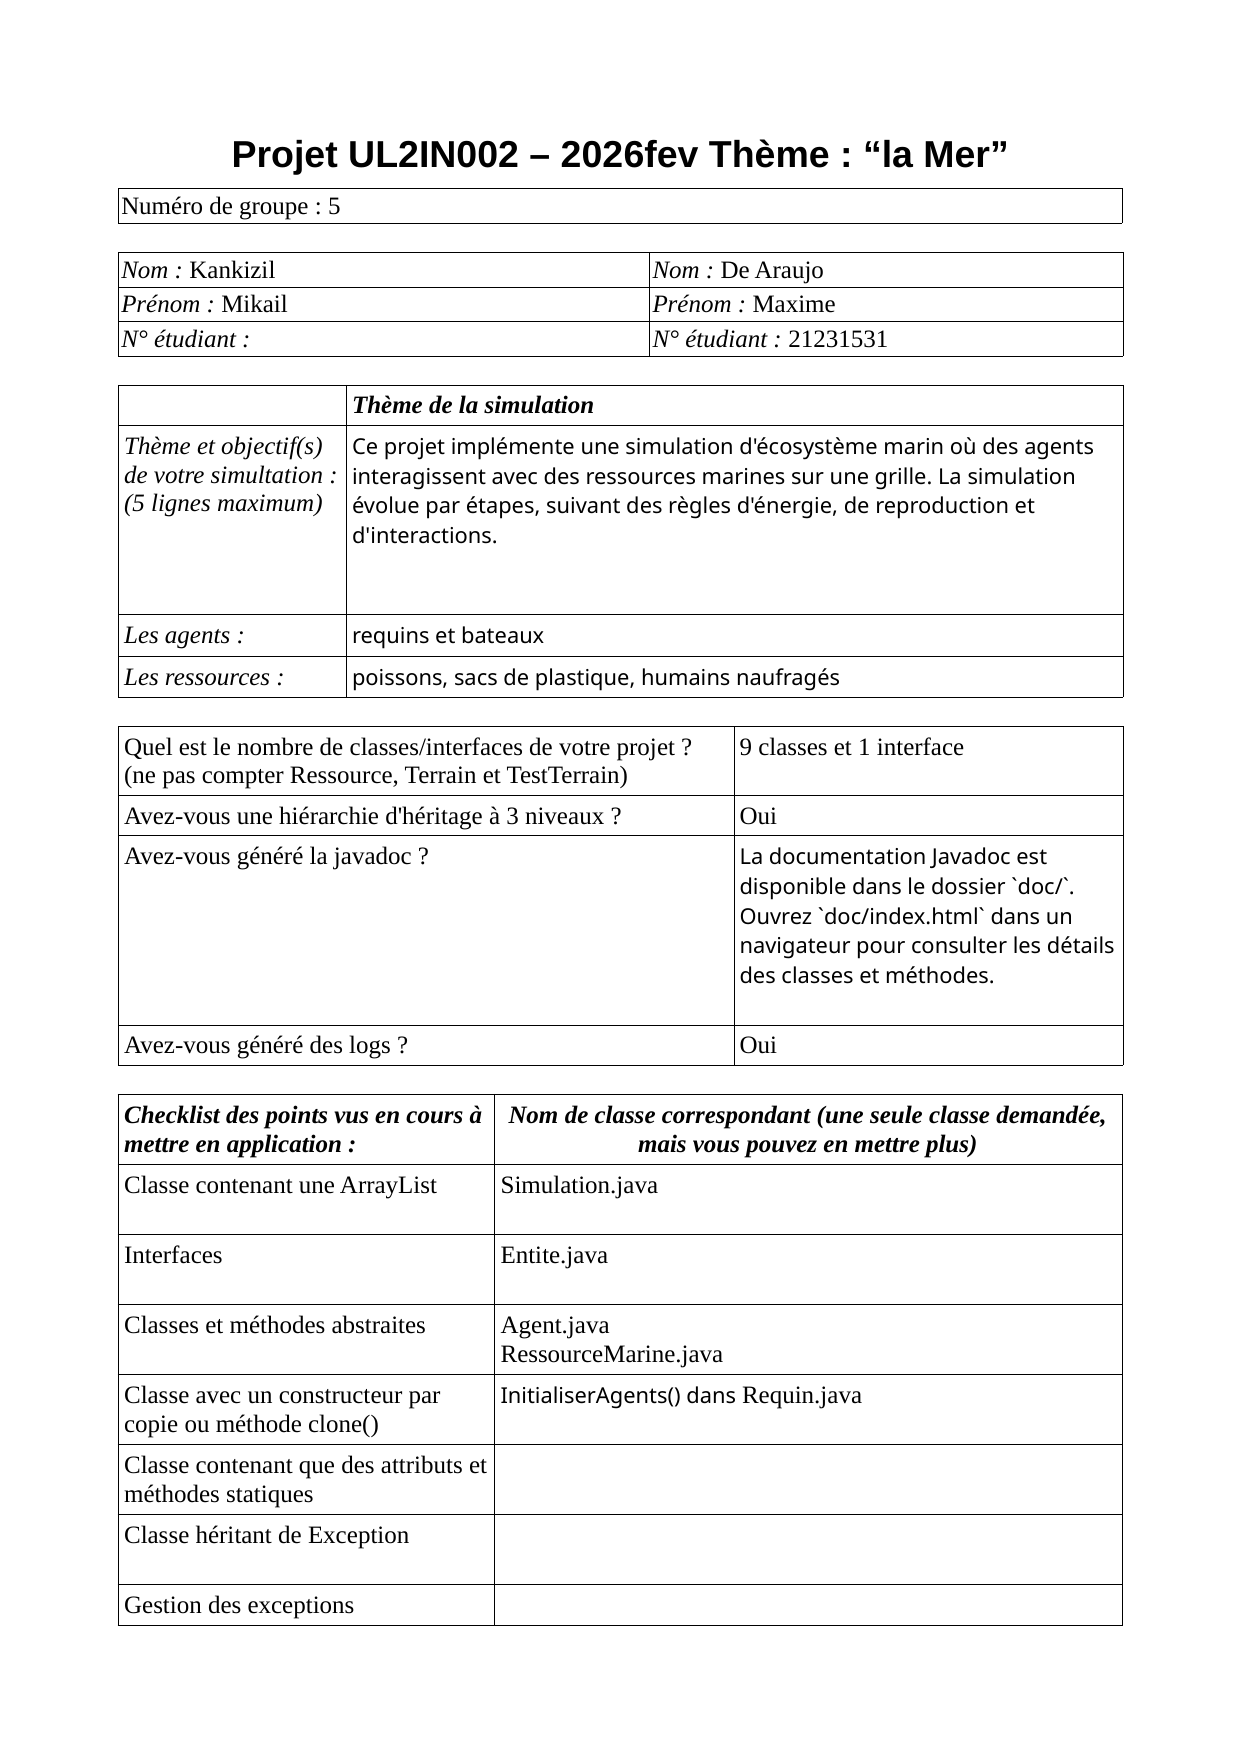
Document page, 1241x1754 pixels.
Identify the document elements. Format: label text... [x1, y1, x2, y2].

table_cell Avez-vous généré la javadoc ? [119, 836, 734, 1024]
table_header Thème de la simulation [347, 386, 1123, 425]
table_cell Agent.java RessourceMarine.java [495, 1305, 1122, 1374]
table_cell Classe contenant une ArrayList [119, 1165, 494, 1234]
subtitle Projet UL2IN002 – 2026fev Thème : “la Mer” [118, 133, 1122, 176]
table_header [119, 386, 346, 425]
table_header Numéro de groupe : 5 [119, 189, 1122, 223]
table_header 9 classes et 1 interface [735, 727, 1123, 795]
table_cell Avez-vous une hiérarchie d'héritage à 3 niveaux ? [119, 796, 734, 835]
table_cell N° étudiant : 21231531 [650, 322, 1123, 356]
table_cell Thème et objectif(s) de votre simultation : (5 lignes maximum) [119, 426, 346, 614]
table_header Nom de classe correspondant (une seule classe demandée, mais vous pouvez en mettre plus) [495, 1095, 1122, 1164]
table_cell Interfaces [119, 1235, 494, 1304]
table_header Nom : Kankizil [119, 253, 649, 287]
table_cell Les ressources : [119, 657, 346, 697]
table_cell Classe avec un constructeur par copie ou méthode clone() [119, 1375, 494, 1444]
table_cell Oui [735, 1026, 1123, 1065]
table_cell Avez-vous généré des logs ? [119, 1026, 734, 1065]
table_cell requins et bateaux [347, 615, 1123, 656]
table_cell Ce projet implémente une simulation d'écosystème marin où des agents interagissent avec des ressources marines sur une grille. La simulation évolue par étapes, suivant des règles d'énergie, de reproduction et d'interactions. [347, 426, 1123, 614]
table_cell Classe héritant de Exception [119, 1515, 494, 1584]
table_cell Les agents : [119, 615, 346, 656]
table_header Quel est le nombre de classes/interfaces de votre projet ? (ne pas compter Ressource, Terrain et TestTerrain) [119, 727, 734, 795]
table_cell Prénom : Maxime [650, 288, 1123, 321]
table_cell [495, 1445, 1122, 1514]
table_cell N° étudiant : [119, 322, 649, 356]
table_cell Simulation.java [495, 1165, 1122, 1234]
table_cell La documentation Javadoc est disponible dans le dossier `doc/`. Ouvrez `doc/index.html` dans un navigateur pour consulter les détails des classes et méthodes. [735, 836, 1123, 1024]
table_cell [495, 1515, 1122, 1584]
table_cell InitialiserAgents() dans Requin.java [495, 1375, 1122, 1444]
table_cell Classes et méthodes abstraites [119, 1305, 494, 1374]
table_header Checklist des points vus en cours à mettre en application : [119, 1095, 494, 1164]
table_cell Classe contenant que des attributs et méthodes statiques [119, 1445, 494, 1514]
table_cell [495, 1585, 1122, 1625]
table_cell Oui [735, 796, 1123, 835]
table_cell Entite.java [495, 1235, 1122, 1304]
table_cell poissons, sacs de plastique, humains naufragés [347, 657, 1123, 697]
table_cell Prénom : Mikail [119, 288, 649, 321]
table_header Nom : De Araujo [650, 253, 1123, 287]
table_cell Gestion des exceptions [119, 1585, 494, 1625]
